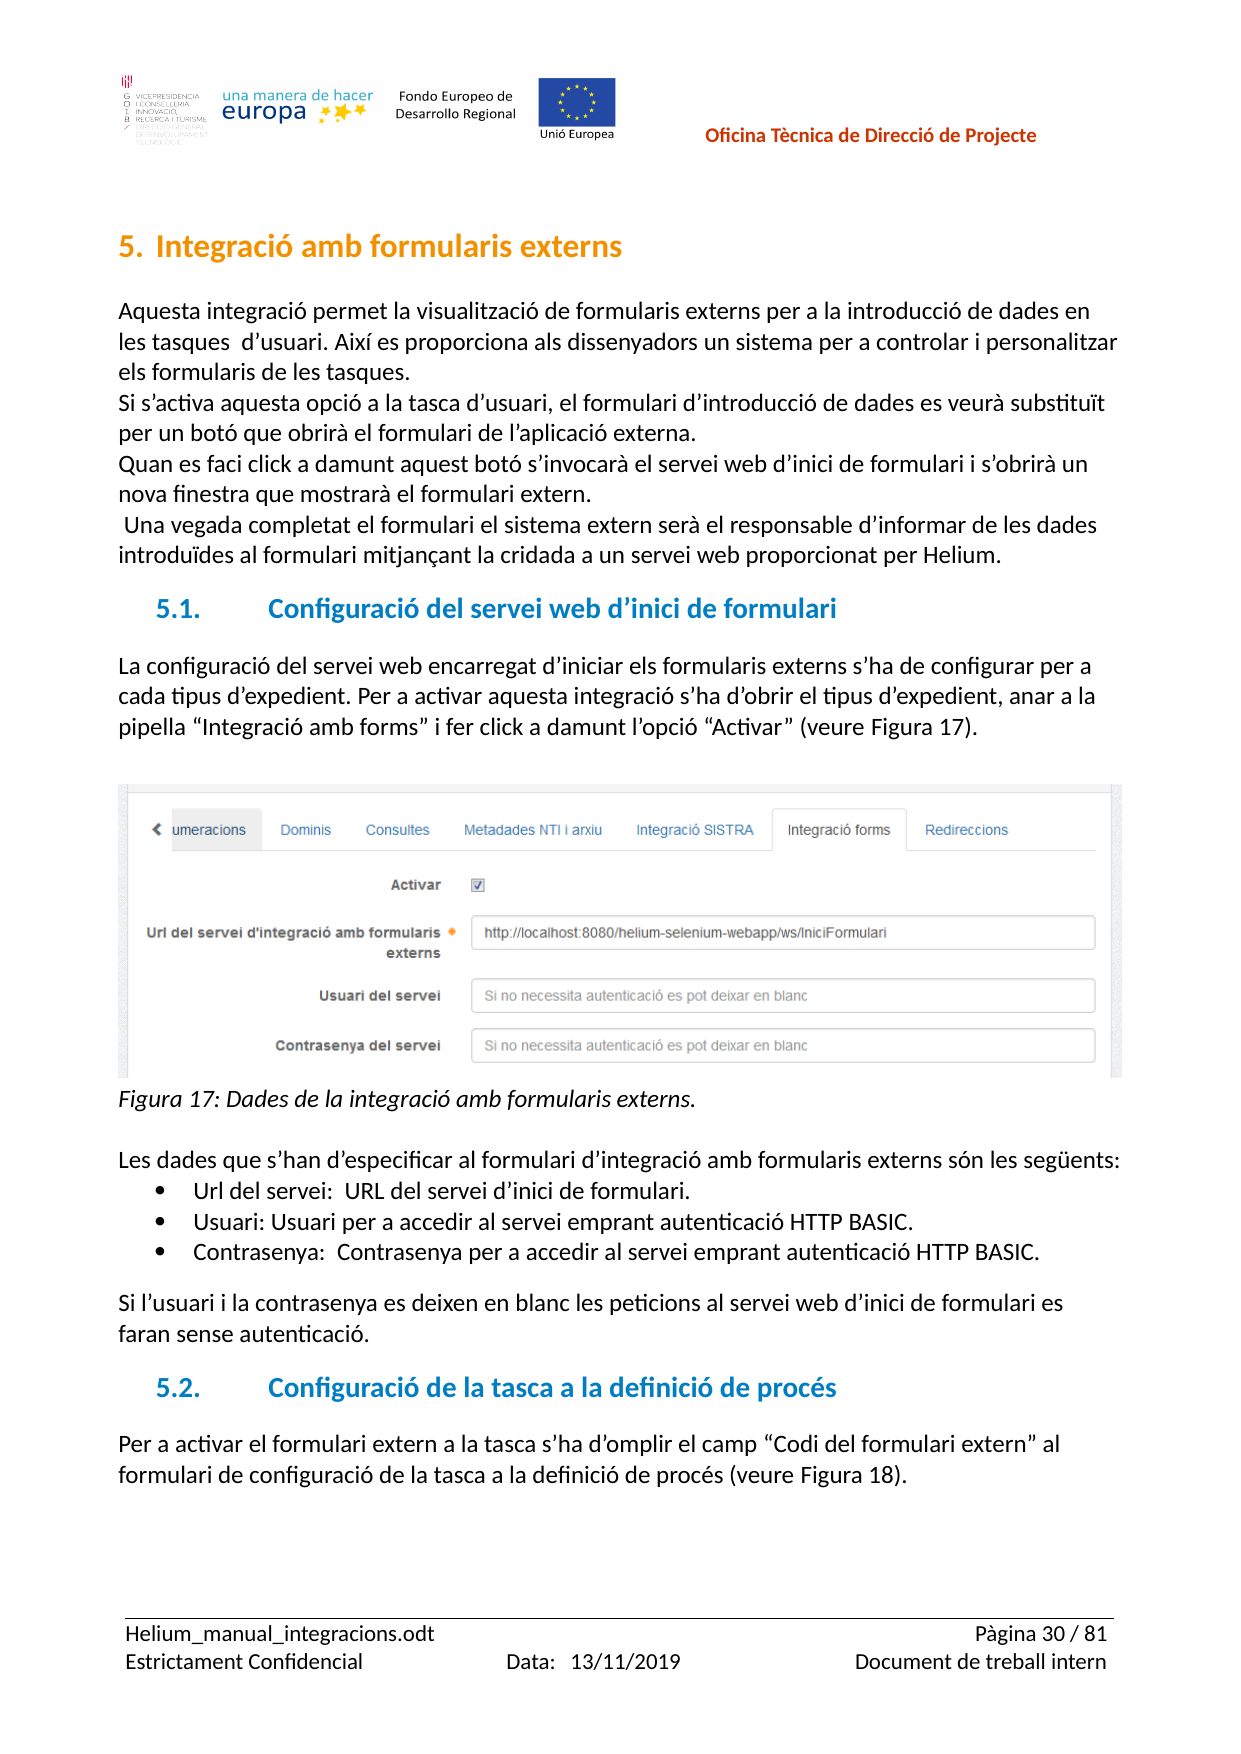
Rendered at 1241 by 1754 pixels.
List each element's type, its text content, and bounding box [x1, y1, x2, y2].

subtitle Configuració del servei web d’inici de formulari [156, 591, 1122, 626]
text La configuració del servei web encarregat d’iniciar els formularis externs s’ha de configurar per a cada tipus d’expedient. Per a activar aquesta integració s’ha d’obrir el tipus d’expedient, anar a la pipella “Integració amb forms” i fer click a damunt l’opció “Activar” (veure Figura 17). [118, 650, 1122, 741]
text Si l’usuari i la contrasenya es deixen en blanc les peticions al servei web d’inici de formulari es faran sense autenticació. [118, 1288, 1122, 1349]
text Aquesta integració permet la visualització de formularis externs per a la introducció de dades en les tasques d’usuari. Així es proporciona als dissenyadors un sistema per a controlar i personalitzar els formularis de les tasques. [118, 295, 1122, 387]
subtitle Configuració de la tasca a la definició de procés [156, 1369, 1122, 1405]
picture [118, 73, 213, 147]
text Una vegada completat el formulari el sistema extern serà el responsable d’informar de les dades introduïdes al formulari mitjançant la cridada a un servei web proporcionat per Helium. [118, 509, 1122, 570]
list Contrasenya: Contrasenya per a accedir al servei emprant autenticació HTTP BASIC. [156, 1236, 1122, 1267]
text Si s’activa aquesta opció a la tasca d’usuari, el formulari d’introducció de dades es veurà substituït per un botó que obrirà el formulari de l’aplicació externa. [118, 387, 1122, 448]
list Usuari: Usuari per a accedir al servei emprant autenticació HTTP BASIC. [156, 1206, 1122, 1236]
text Les dades que s’han d’especificar al formulari d’integració amb formularis externs són les següents: [118, 1145, 1122, 1175]
text Quan es faci click a damunt aquest botó s’invocarà el servei web d’inici de formulari i s’obrirà un nova finestra que mostrarà el formulari extern. [118, 448, 1122, 509]
picture [118, 784, 1123, 1078]
subtitle Integració amb formularis externs [118, 225, 1122, 266]
text Per a activar el formulari extern a la tasca s’ha d’omplir el camp “Codi del formulari extern” al formulari de configuració de la tasca a la definició de procés (veure Figura 18). [118, 1428, 1122, 1489]
list Url del servei: URL del servei d’inici de formulari. [156, 1175, 1122, 1206]
picture [219, 73, 621, 147]
text Figura 17: Dades de la integració amb formularis externs. [118, 1078, 1122, 1114]
